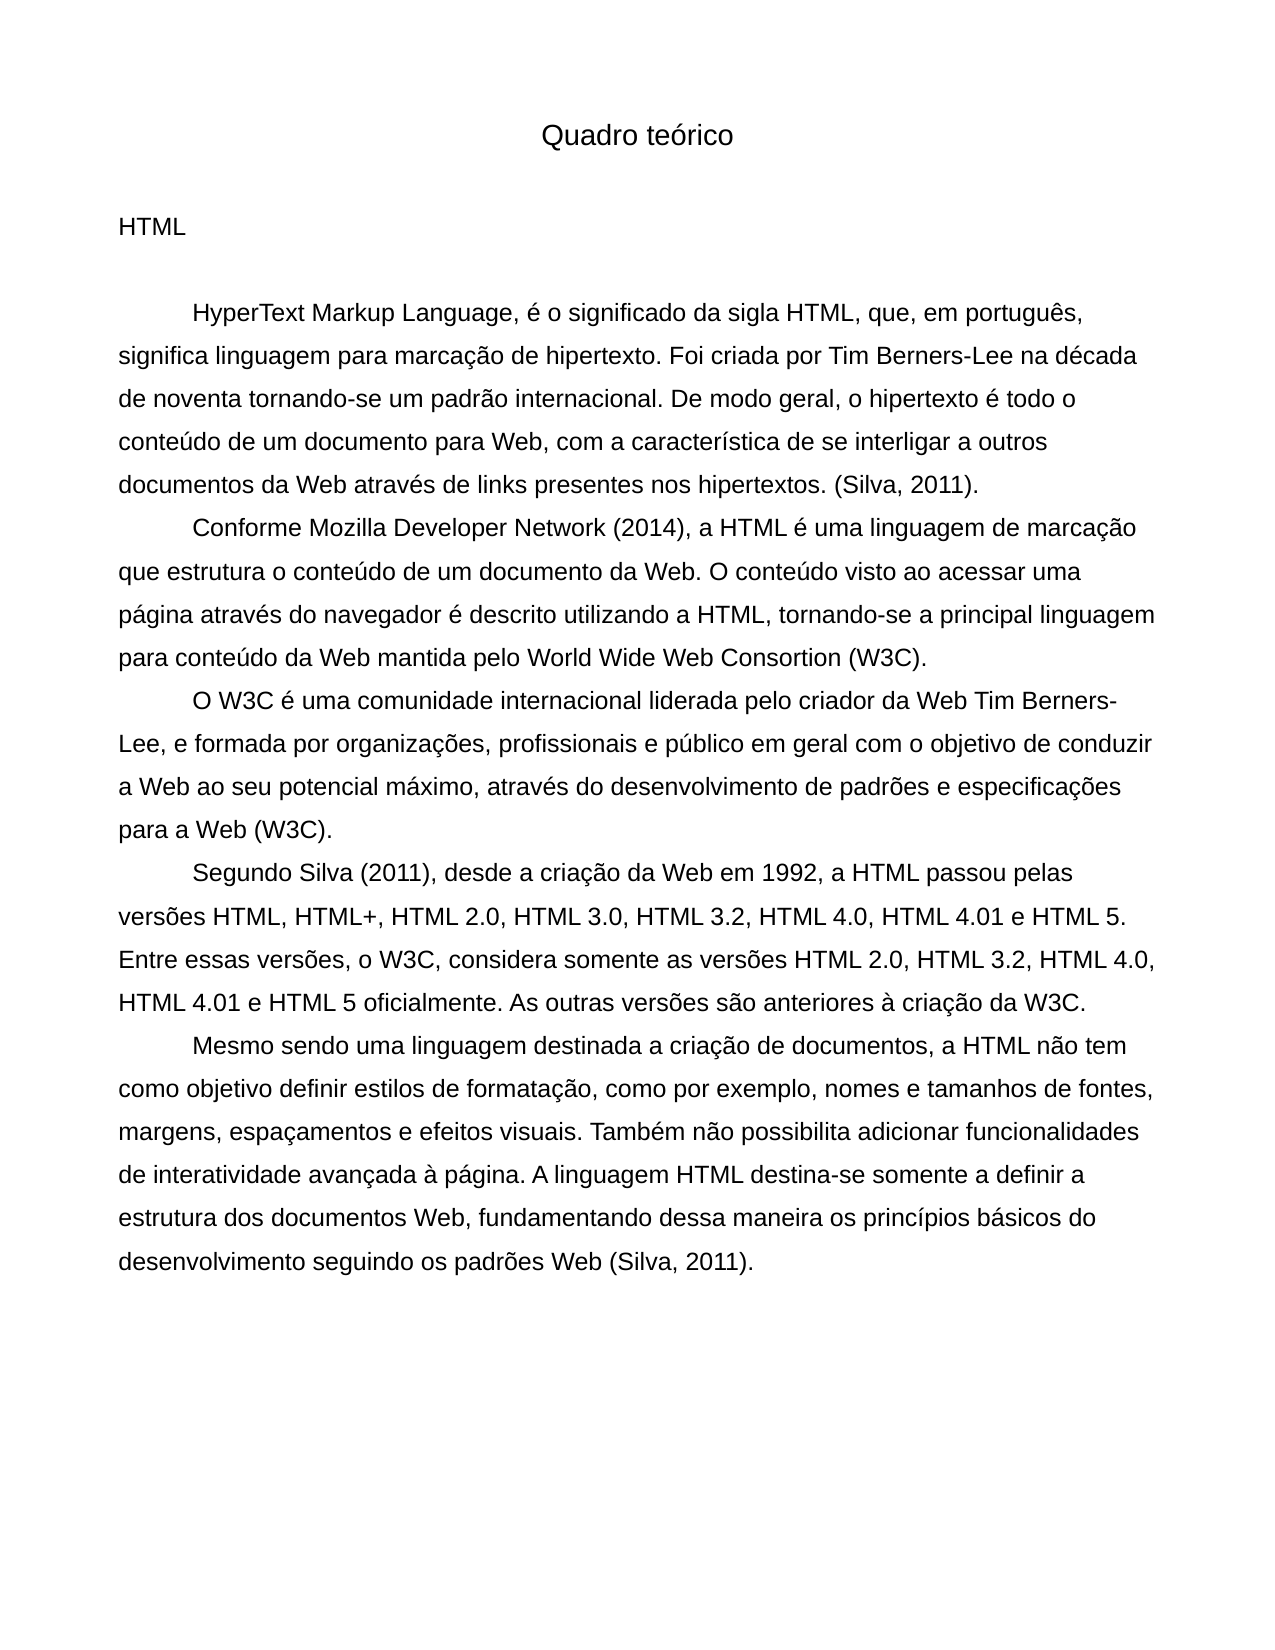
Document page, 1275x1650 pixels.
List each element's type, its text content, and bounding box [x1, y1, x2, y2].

text HTML [118, 212, 1157, 240]
text Quadro teórico [118, 118, 1157, 152]
text Mesmo sendo uma linguagem destinada a criação de documentos, a HTML não tem como objetivo definir estilos de formatação, como por exemplo, nomes e tamanhos de fontes, margens, espaçamentos e efeitos visuais. Também não possibilita adicionar funcionalidades de interatividade avançada à página. A linguagem HTML destina-se somente a definir a estrutura dos documentos Web, fundamentando dessa maneira os princípios básicos do desenvolvimento seguindo os padrões Web (Silva, 2011). [118, 1031, 1157, 1275]
text HyperText Markup Language, é o significado da sigla HTML, que, em português, significa linguagem para marcação de hipertexto. Foi criada por Tim Berners-Lee na década de noventa tornando-se um padrão internacional. De modo geral, o hipertexto é todo o conteúdo de um documento para Web, com a característica de se interligar a outros documentos da Web através de links presentes nos hipertextos. (Silva, 2011). [118, 298, 1157, 499]
text O W3C é uma comunidade internacional liderada pelo criador da Web Tim Berners-Lee, e formada por organizações, profissionais e público em geral com o objetivo de conduzir a Web ao seu potencial máximo, através do desenvolvimento de padrões e especificações para a Web (W3C). [118, 686, 1157, 844]
text Segundo Silva (2011), desde a criação da Web em 1992, a HTML passou pelas versões HTML, HTML+, HTML 2.0, HTML 3.0, HTML 3.2, HTML 4.0, HTML 4.01 e HTML 5. Entre essas versões, o W3C, considera somente as versões HTML 2.0, HTML 3.2, HTML 4.0, HTML 4.01 e HTML 5 oficialmente. As outras versões são anteriores à criação da W3C. [118, 858, 1157, 1017]
text Conforme Mozilla Developer Network (2014), a HTML é uma linguagem de marcação que estrutura o conteúdo de um documento da Web. O conteúdo visto ao acessar uma página através do navegador é descrito utilizando a HTML, tornando-se a principal linguagem para conteúdo da Web mantida pelo World Wide Web Consortion (W3C). [118, 513, 1157, 672]
